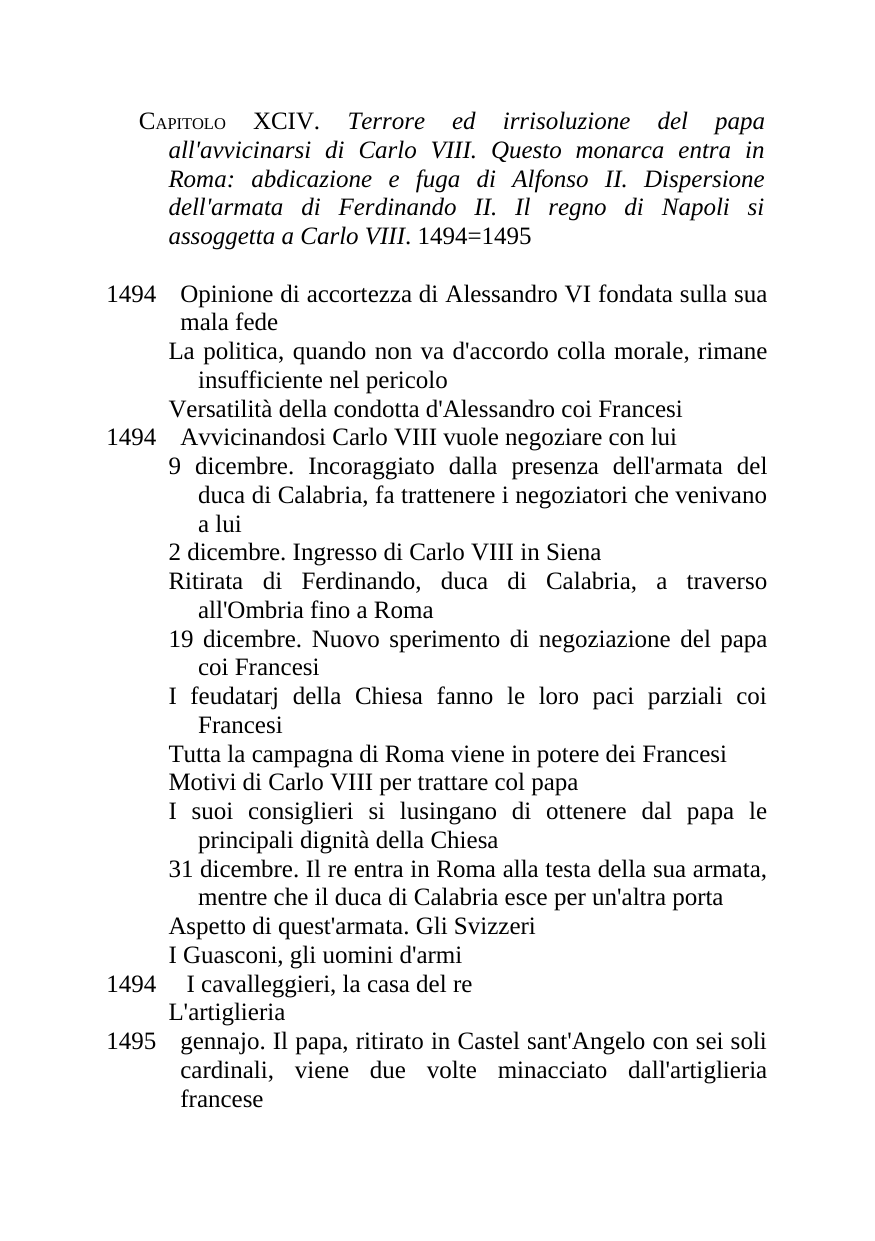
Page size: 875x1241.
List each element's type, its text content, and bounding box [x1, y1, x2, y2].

text 1494 I cavalleggieri, la casa del re [106, 969, 768, 997]
text L'artiglieria [168, 997, 768, 1026]
text Motivi di Carlo VIII per trattare col papa [168, 767, 768, 796]
text Tutta la campagna di Roma viene in potere dei Francesi [168, 739, 768, 767]
text 1494 Avvicinandosi Carlo VIII vuole negoziare con lui [106, 422, 768, 451]
text Aspetto di quest'armata. Gli Svizzeri [168, 911, 768, 940]
text Ritirata di Ferdinando, duca di Calabria, a traverso all'Ombria fino a Roma [168, 566, 768, 624]
text Capitolo XCIV. Terrore ed irrisoluzione del papa all'avvicinarsi di Carlo VIII. Questo monarca entra in Roma: abdicazione e fuga di Alfonso II. Dispersione dell'armata di Ferdinando II. Il regno di Napoli si assoggetta a Carlo VIII. 1494=1495 [139, 106, 768, 250]
text I Guasconi, gli uomini d'armi [168, 940, 768, 969]
text 2 dicembre. Ingresso di Carlo VIII in Siena [168, 537, 768, 566]
text 31 dicembre. Il re entra in Roma alla testa della sua armata, mentre che il duca di Calabria esce per un'altra porta [168, 854, 768, 911]
text I feudatarj della Chiesa fanno le loro paci parziali coi Francesi [168, 681, 768, 739]
text I suoi consiglieri si lusingano di ottenere dal papa le principali dignità della Chiesa [168, 796, 768, 854]
text 9 dicembre. Incoraggiato dalla presenza dell'armata del duca di Calabria, fa trattenere i negoziatori che venivano a lui [168, 451, 768, 537]
text Versatilità della condotta d'Alessandro coi Francesi [168, 394, 768, 422]
text La politica, quando non va d'accordo colla morale, rimane insufficiente nel pericolo [168, 336, 768, 394]
text 19 dicembre. Nuovo sperimento di negoziazione del papa coi Francesi [168, 624, 768, 681]
text 1494 Opinione di accortezza di Alessandro VI fondata sulla sua mala fede [106, 279, 768, 336]
text 1495 gennajo. Il papa, ritirato in Castel sant'Angelo con sei soli cardinali, viene due volte minacciato dall'artiglieria francese [106, 1026, 768, 1112]
